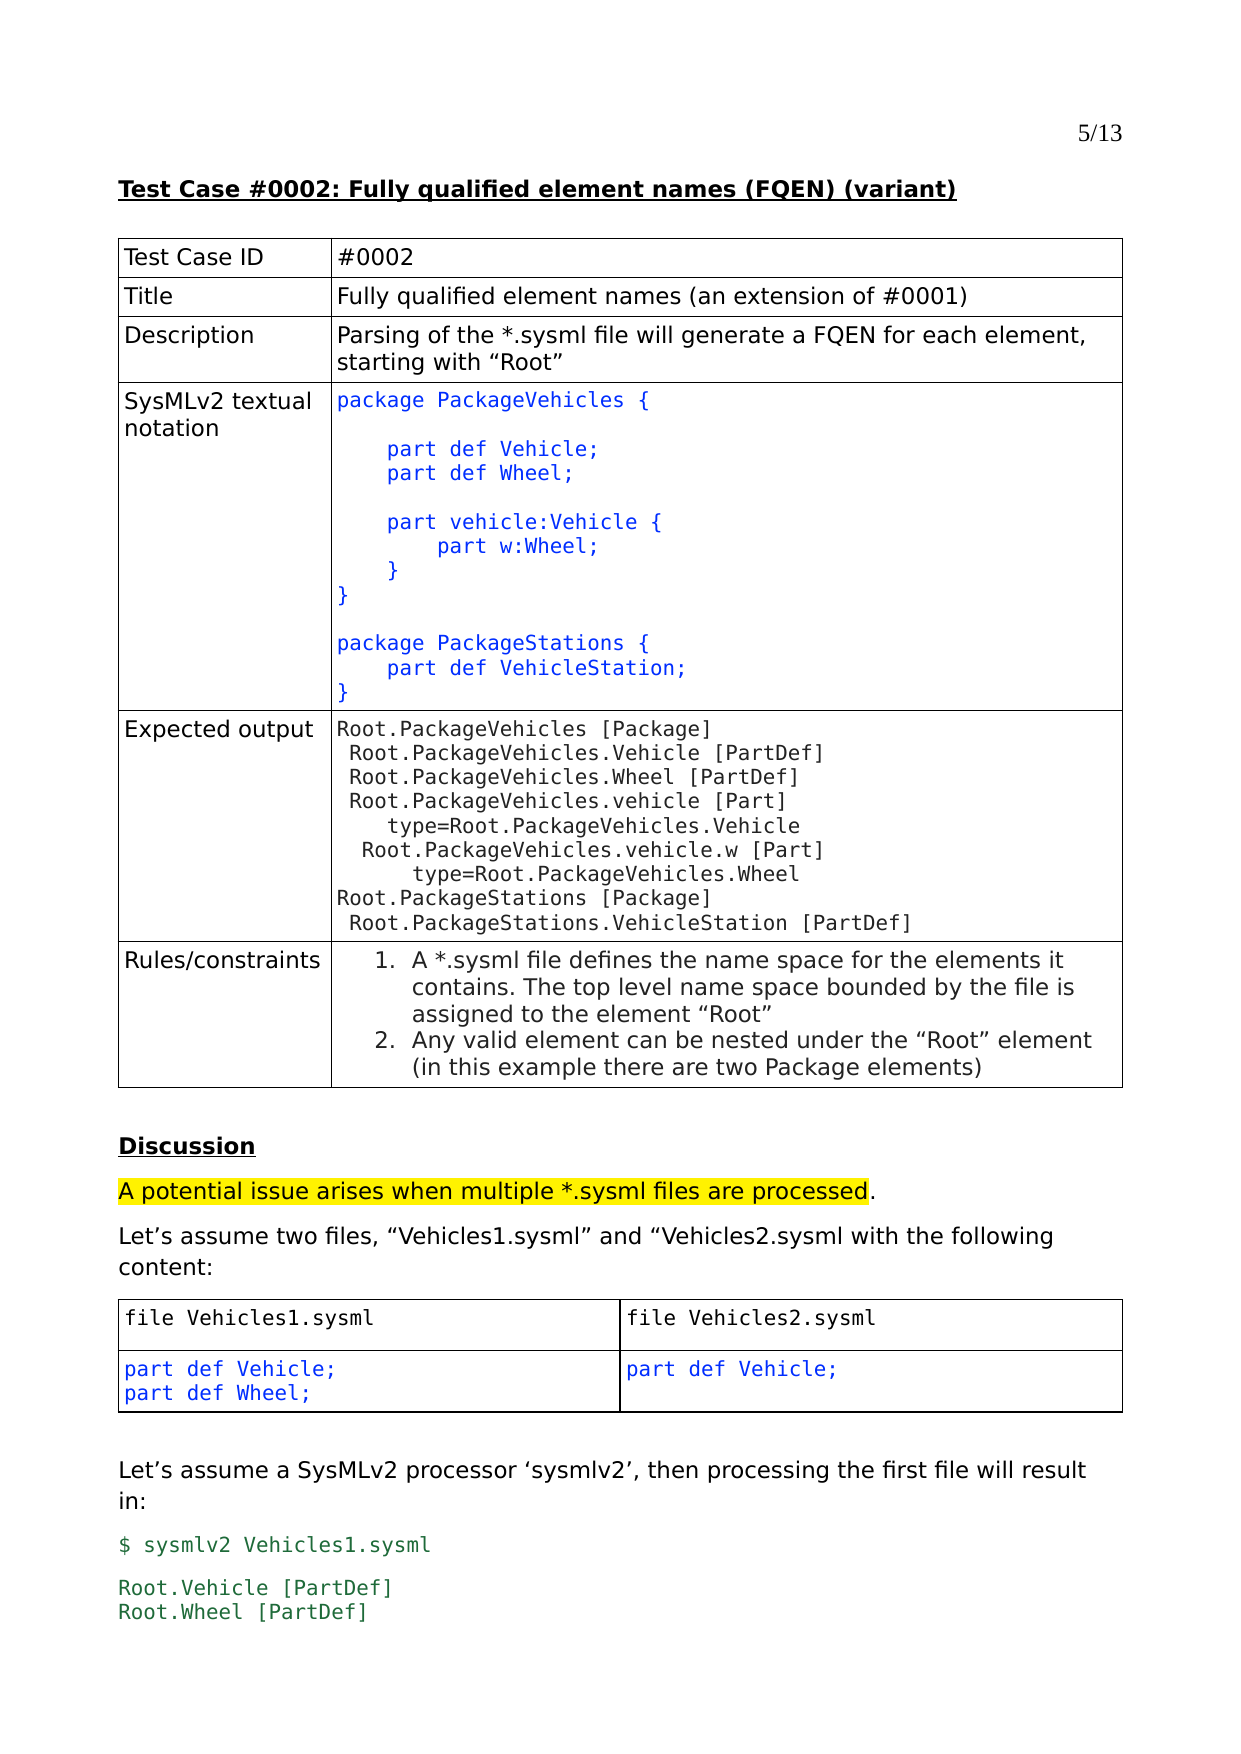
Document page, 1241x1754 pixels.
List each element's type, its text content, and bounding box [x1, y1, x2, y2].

table_cell Expected output [119, 711, 331, 941]
table_cell SysMLv2 textual notation [119, 383, 331, 710]
table_header Test Case ID [119, 239, 331, 277]
table_header file Vehicles1.sysml [119, 1300, 619, 1350]
table_cell Description [119, 317, 331, 382]
table_header #0002 [332, 239, 1122, 277]
table_cell Root.PackageVehicles [Package] Root.PackageVehicles.Vehicle [PartDef] Root.PackageVehicles.Wheel [PartDef] Root.PackageVehicles.vehicle [Part] type=Root.PackageVehicles.Vehicle Root.PackageVehicles.vehicle.w [Part] type=Root.PackageVehicles.Wheel Root.PackageStations [Package] Root.PackageStations.VehicleStation [PartDef] [332, 711, 1122, 941]
text Test Case #0002: Fully qualified element names (FQEN) (variant) [118, 176, 1122, 203]
table_cell Parsing of the *.sysml file will generate a FQEN for each element, starting with “Root” [332, 317, 1122, 382]
table_cell Fully qualified element names (an extension of #0001) [332, 278, 1122, 316]
table_cell package PackageVehicles { part def Vehicle; part def Wheel; part vehicle:Vehicle { part w:Wheel; } } package PackageStations { part def VehicleStation; } [332, 383, 1122, 710]
table_cell part def Vehicle; [621, 1351, 1122, 1411]
text $ sysmlv2 Vehicles1.sysml [118, 1533, 1122, 1558]
text Let’s assume a SysMLv2 processor ‘sysmlv2’, then processing the first file will result in: [118, 1458, 1122, 1515]
table_cell part def Vehicle; part def Wheel; [119, 1351, 619, 1411]
text Let’s assume two files, “Vehicles1.sysml” and “Vehicles2.sysml with the following content: [118, 1223, 1122, 1281]
text Root.Wheel [PartDef] [118, 1600, 1122, 1624]
table_header file Vehicles2.sysml [621, 1300, 1122, 1350]
text A potential issue arises when multiple *.sysml files are processed. [118, 1178, 1122, 1205]
table_cell A *.sysml file defines the name space for the elements it contains. The top level name space bounded by the file is assigned to the element “Root” Any valid element can be nested under the “Root” element (in this example there are two Package elements) [332, 942, 1122, 1087]
table_cell Title [119, 278, 331, 316]
text Discussion [118, 1133, 1122, 1159]
text Root.Vehicle [PartDef] [118, 1576, 1122, 1600]
table_cell Rules/constraints [119, 942, 331, 1087]
